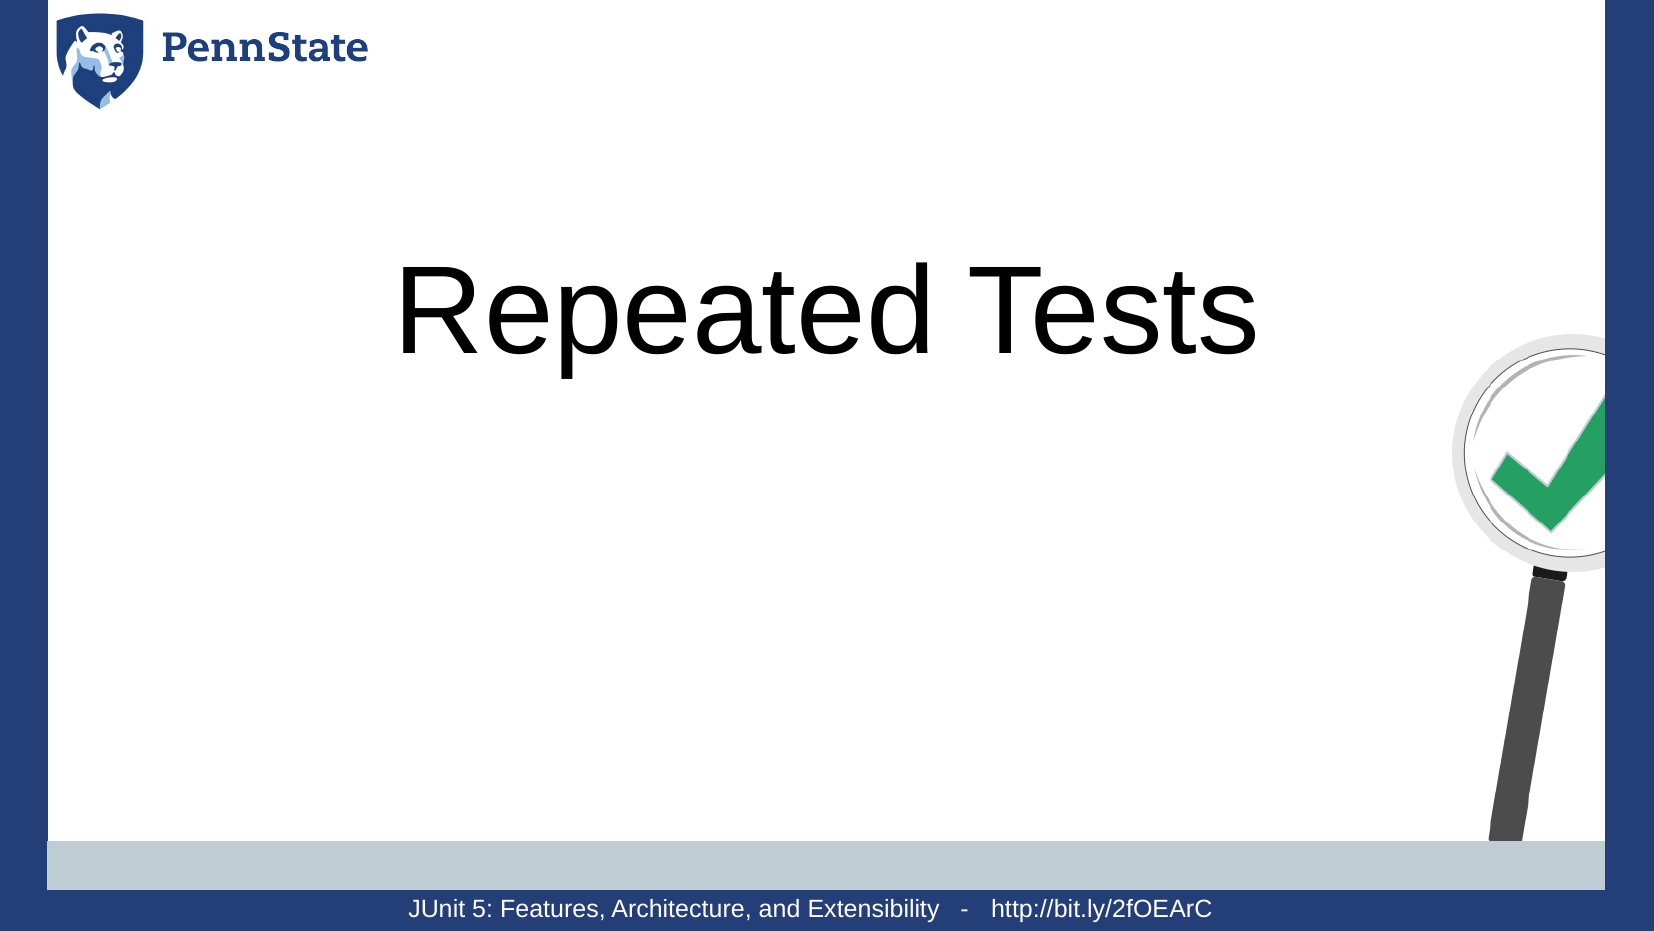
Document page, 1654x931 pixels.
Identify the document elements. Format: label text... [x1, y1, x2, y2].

picture [48, 0, 411, 152]
list Repeated Tests [261, 240, 1393, 436]
picture [1452, 334, 1605, 841]
